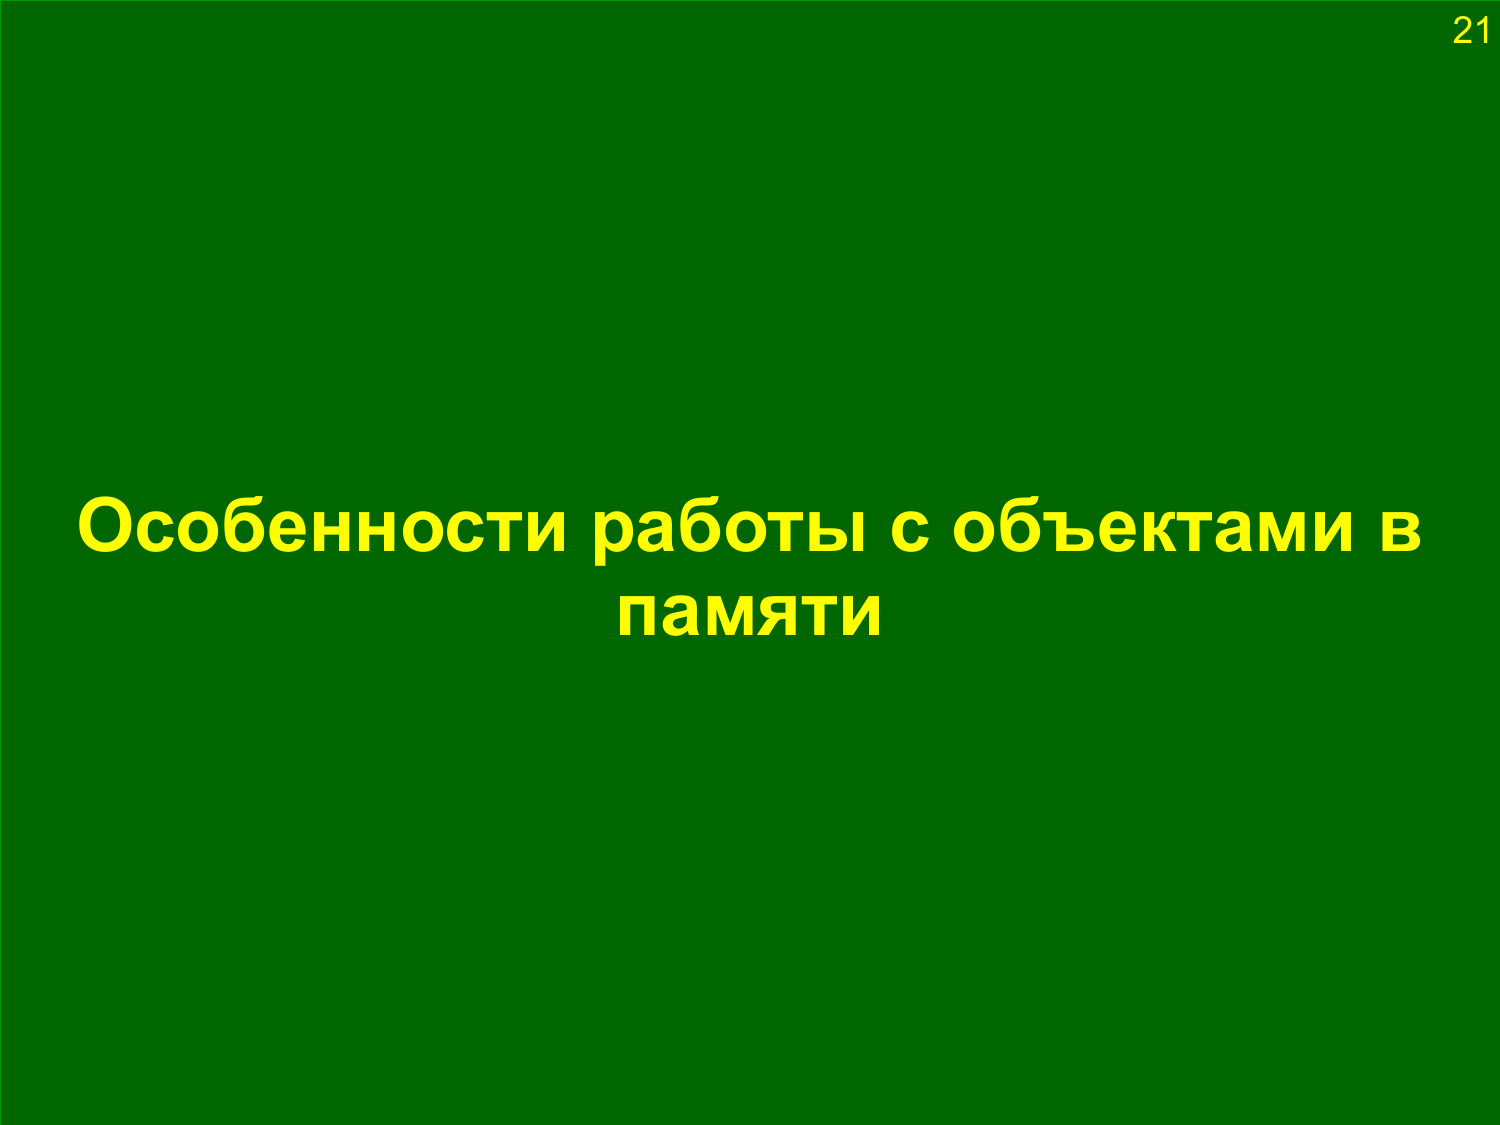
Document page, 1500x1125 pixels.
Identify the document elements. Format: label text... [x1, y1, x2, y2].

title Особенности работы с объектами в памяти [75, 473, 1425, 662]
